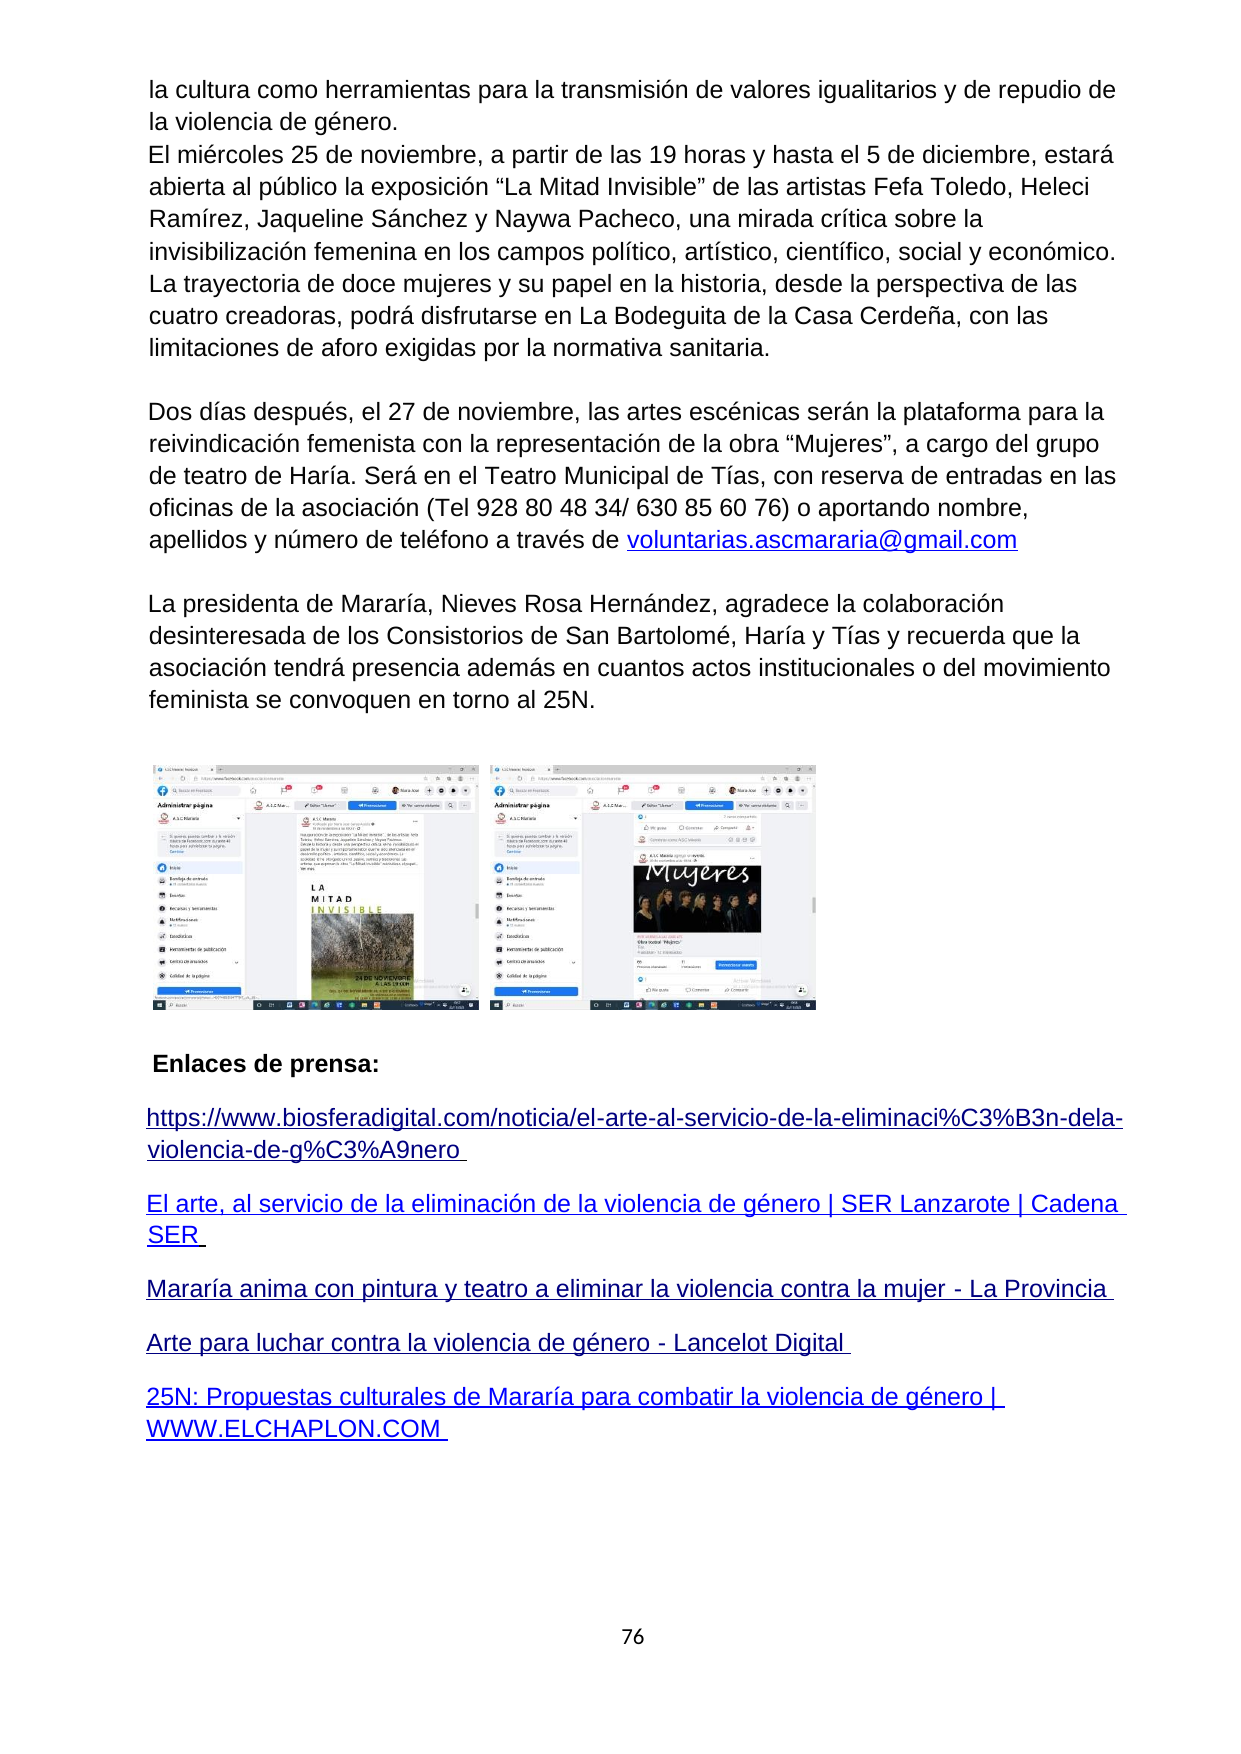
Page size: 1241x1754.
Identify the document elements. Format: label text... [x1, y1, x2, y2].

text Mararía anima con pintura y teatro a eliminar la violencia contra la mujer - La Provincia [146, 1274, 1132, 1303]
text 25N: Propuestas culturales de Mararía para combatir la violencia de género | [146, 1381, 1132, 1410]
text la cultura como herramientas para la transmisión de valores igualitarios y de repudio de la violencia de género. [148, 75, 1122, 136]
text El arte, al servicio de la eliminación de la violencia de género | SER Lanzarote | Cadena SER [146, 1189, 1132, 1249]
text Enlaces de prensa: [146, 1049, 1172, 1078]
text Dos días después, el 27 de noviembre, las artes escénicas serán la plataforma para la reivindicación femenista con la representación de la obra “Mujeres”, a cargo del grupo de teatro de Haría. Será en el Teatro Municipal de Tías, con reserva de entradas en las oficinas de la asociación (Tel 928 80 48 34/ 630 85 60 76) o aportando nombre, apellidos y número de teléfono a través de voluntarias.ascmararia@gmail.com [148, 396, 1122, 554]
text https://www.biosferadigital.com/noticia/el-arte-al-servicio-de-la-eliminaci%C3%B3n-dela-violencia-de-g%C3%A9nero [146, 1103, 1132, 1164]
text El miércoles 25 de noviembre, a partir de las 19 horas y hasta el 5 de diciembre, estará abierta al público la exposición “La Mitad Invisible” de las artistas Fefa Toledo, Heleci Ramírez, Jaqueline Sánchez y Naywa Pacheco, una mirada crítica sobre la invisibilización femenina en los campos político, artístico, científico, social y económico. La trayectoria de doce mujeres y su papel en la historia, desde la perspectiva de las cuatro creadoras, podrá disfrutarse en La Bodeguita de la Casa Cerdeña, con las limitaciones de aforo exigidas por la normativa sanitaria. [148, 140, 1122, 362]
text Arte para luchar contra la violencia de género - Lancelot Digital [146, 1328, 1132, 1357]
text WWW.ELCHAPLON.COM [146, 1414, 1132, 1443]
text La presidenta de Mararía, Nieves Rosa Hernández, agradece la colaboración desinteresada de los Consistorios de San Bartolomé, Haría y Tías y recuerda que la asociación tendrá presencia además en cuantos actos institucionales o del movimiento feminista se convoquen en torno al 25N. [148, 589, 1122, 714]
